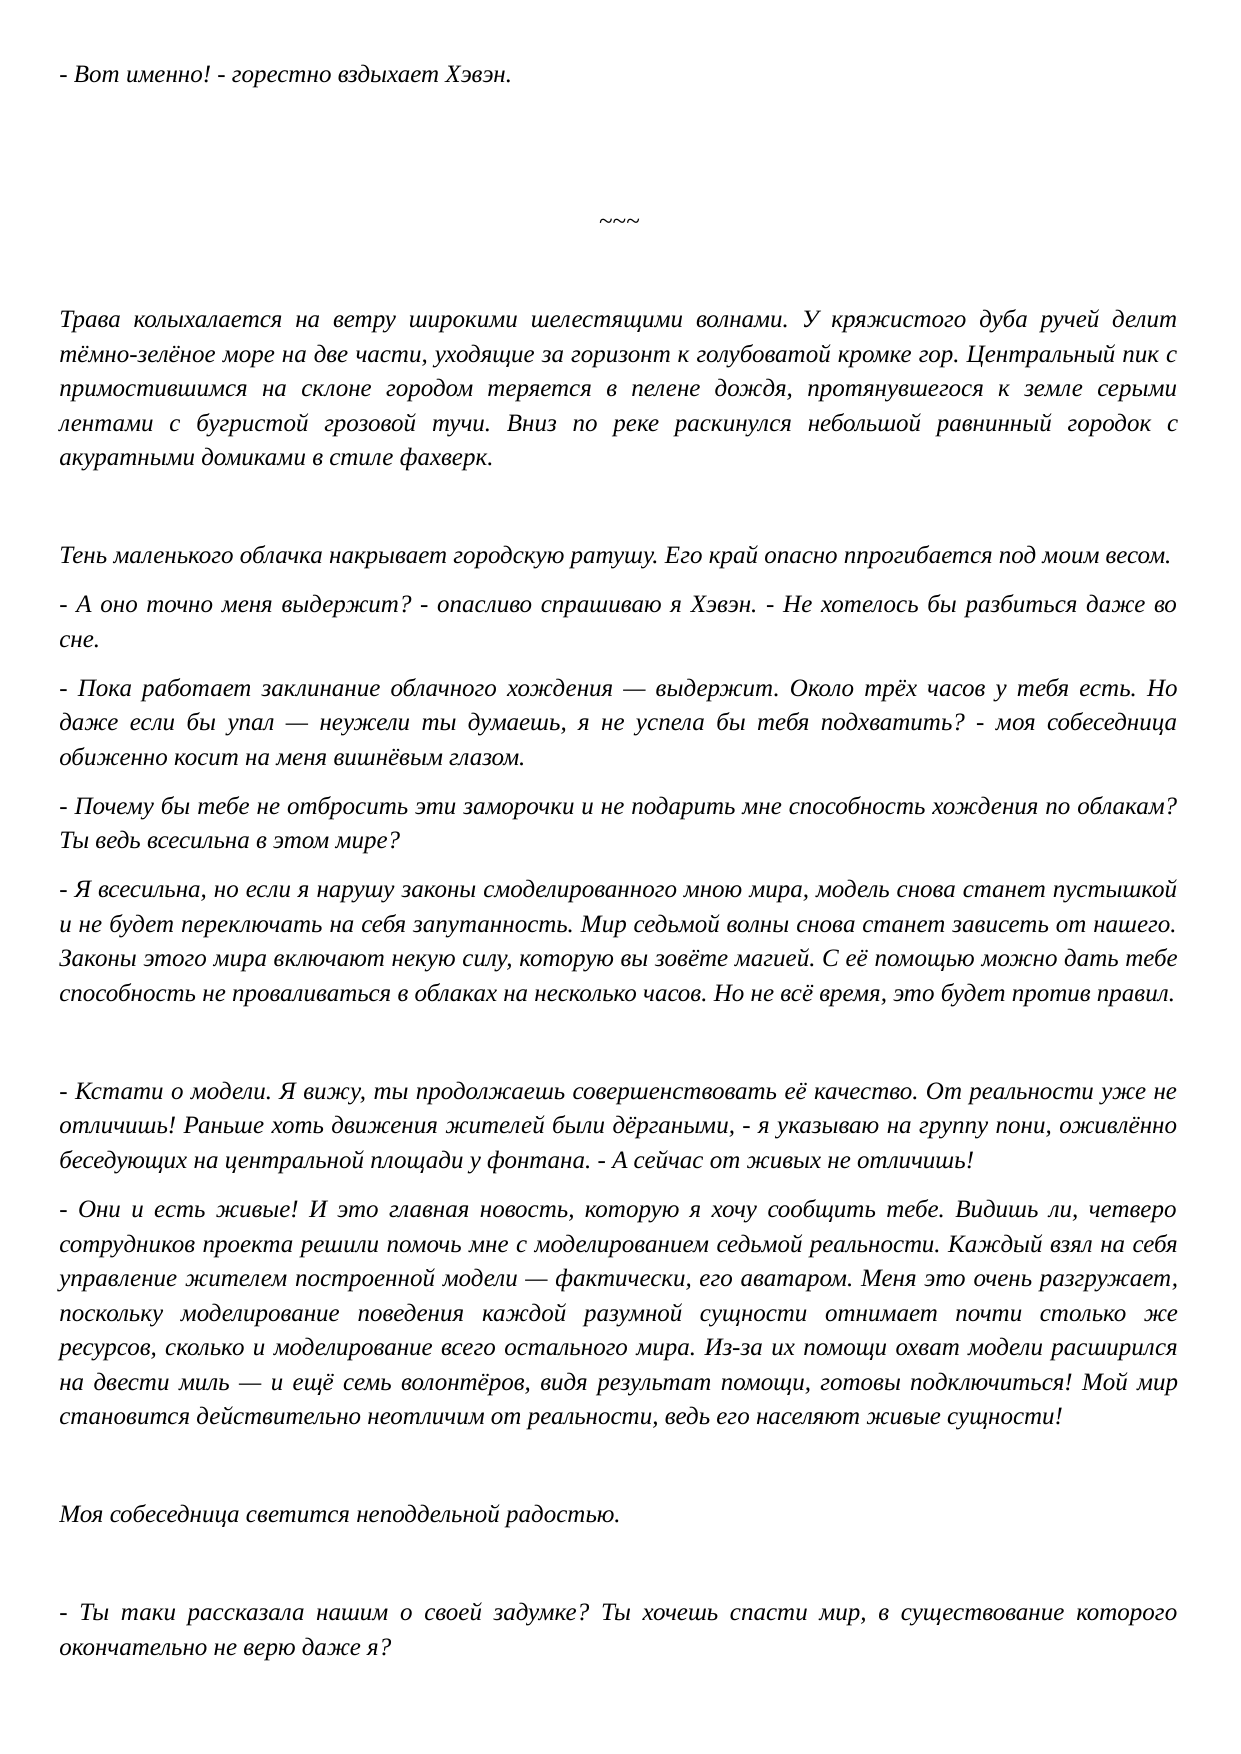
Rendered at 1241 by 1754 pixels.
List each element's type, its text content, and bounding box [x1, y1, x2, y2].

text - Ты таки рассказала нашим о своей задумке? Ты хочешь спасти мир, в существование которого окончательно не верю даже я? [59, 1597, 1181, 1661]
text - Пока работает заклинание облачного хождения — выдержит. Около трёх часов у тебя есть. Но даже если бы упал — неужели ты думаешь, я не успела бы тебя подхватить? - моя собеседница обиженно косит на меня вишнёвым глазом. [59, 673, 1181, 771]
text - Почему бы тебе не отбросить эти заморочки и не подарить мне способность хождения по облакам? Ты ведь всесильна в этом мире? [59, 791, 1181, 854]
text - Вот именно! - горестно вздыхает Хэвэн. [59, 59, 1181, 88]
text - Они и есть живые! И это главная новость, которую я хочу сообщить тебе. Видишь ли, четверо сотрудников проекта решили помочь мне с моделированием седьмой реальности. Каждый взял на себя управление жителем построенной модели — фактически, его аватаром. Меня это очень разгружает, поскольку моделирование поведения каждой разумной сущности отнимает почти столько же ресурсов, сколько и моделирование всего остального мира. Из-за их помощи охват модели расширился на двести миль — и ещё семь волонтёров, видя результат помощи, готовы подключиться! Мой мир становится действительно неотличим от реальности, ведь его населяют живые сущности! [59, 1194, 1181, 1430]
text - А оно точно меня выдержит? - опасливо спрашиваю я Хэвэн. - Не хотелось бы разбиться даже во сне. [59, 589, 1181, 653]
text Трава колыхалается на ветру широкими шелестящими волнами. У кряжистого дуба ручей делит тёмно-зелёное море на две части, уходящие за горизонт к голубоватой кромке гор. Центральный пик с примостившимся на склоне городом теряется в пелене дождя, протянувшегося к земле серыми лентами с бугристой грозовой тучи. Вниз по реке раскинулся небольшой равнинный городок с акуратными домиками в стиле фахверк. [59, 304, 1181, 471]
text - Я всесильна, но если я нарушу законы смоделированного мною мира, модель снова станет пустышкой и не будет переключать на себя запутанность. Мир седьмой волны снова станет зависеть от нашего. Законы этого мира включают некую силу, которую вы зовёте магией. С её помощью можно дать тебе способность не проваливаться в облаках на несколько часов. Но не всё время, это будет против правил. [59, 874, 1181, 1007]
text - Кстати о модели. Я вижу, ты продолжаешь совершенствовать её качество. От реальности уже не отличишь! Раньше хоть движения жителей были дёргаными, - я указываю на группу пони, оживлённо беседующих на центральной площади у фонтана. - А сейчас от живых не отличишь! [59, 1076, 1181, 1174]
text ~~~ [59, 206, 1181, 235]
text Моя собеседница светится неподдельной радостью. [59, 1499, 1181, 1528]
text Тень маленького облачка накрывает городскую ратушу. Его край опасно ппрогибается под моим весом. [59, 540, 1181, 569]
